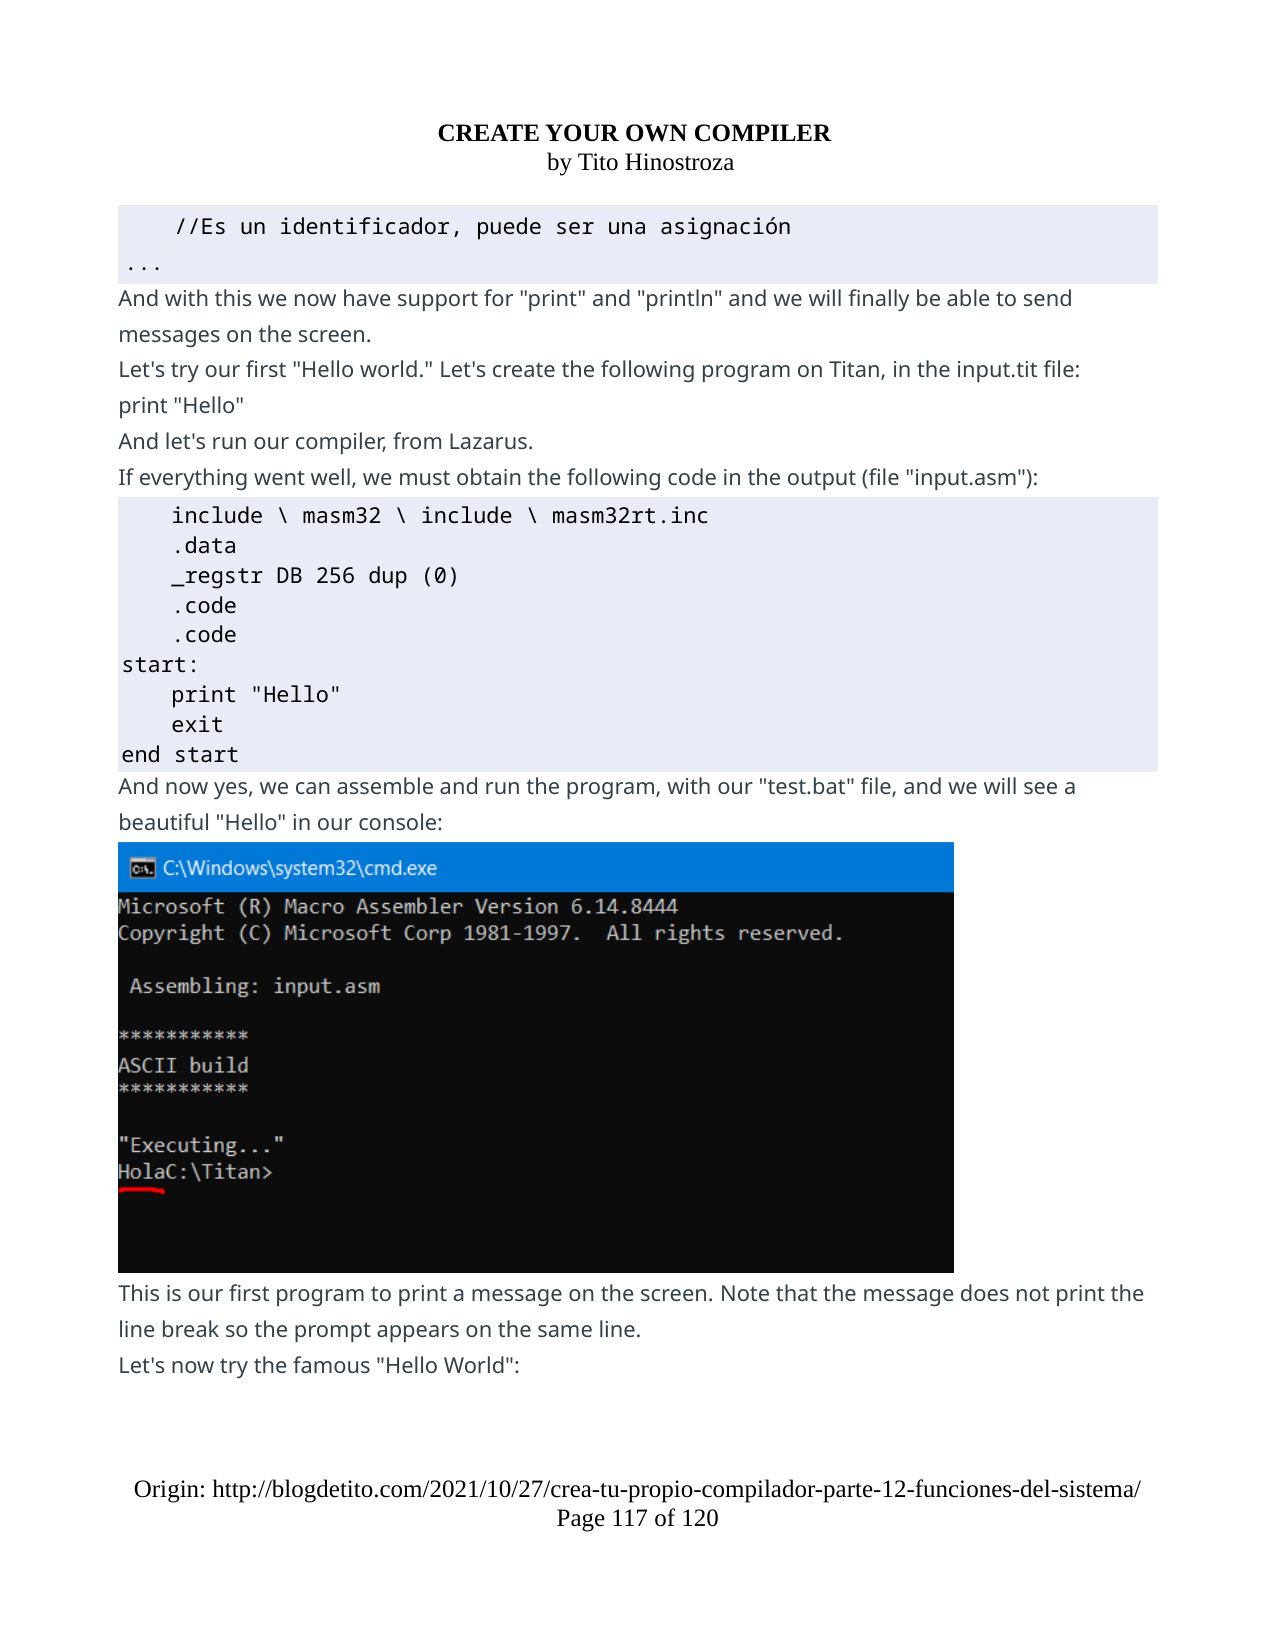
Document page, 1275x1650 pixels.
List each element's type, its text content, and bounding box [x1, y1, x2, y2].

text start: [119, 646, 1157, 676]
text Let's now try the famous "Hello World": [118, 1350, 1157, 1379]
text end start [119, 736, 1157, 771]
text print "Hello" [119, 676, 1157, 706]
text And now yes, we can assemble and run the program, with our "test.bat" file, and we will see a beautiful "Hello" in our console: [118, 772, 1157, 837]
text And with this we now have support for "print" and "println" and we will finally be able to send messages on the screen. [118, 284, 1157, 348]
picture [118, 842, 954, 1273]
text _regstr DB 256 dup (0) [119, 557, 1157, 587]
text .data [119, 527, 1157, 557]
text Let's try our first "Hello world." Let's create the following program on Titan, in the input.tit file: [118, 354, 1157, 384]
text .code [119, 616, 1157, 646]
text If everything went well, we must obtain the following code in the output (file "input.asm"): [118, 461, 1157, 491]
text This is our first program to print a message on the screen. Note that the message does not print the line break so the prompt appears on the same line. [118, 1278, 1157, 1344]
text include \ masm32 \ include \ masm32rt.inc [119, 498, 1157, 527]
text exit [119, 706, 1157, 736]
text ... [119, 241, 1157, 283]
text print "Hello" [118, 390, 1157, 420]
text .code [119, 587, 1157, 616]
text And let's run our compiler, from Lazarus. [118, 426, 1157, 456]
text //Es un identificador, puede ser una asignación [119, 206, 1157, 241]
